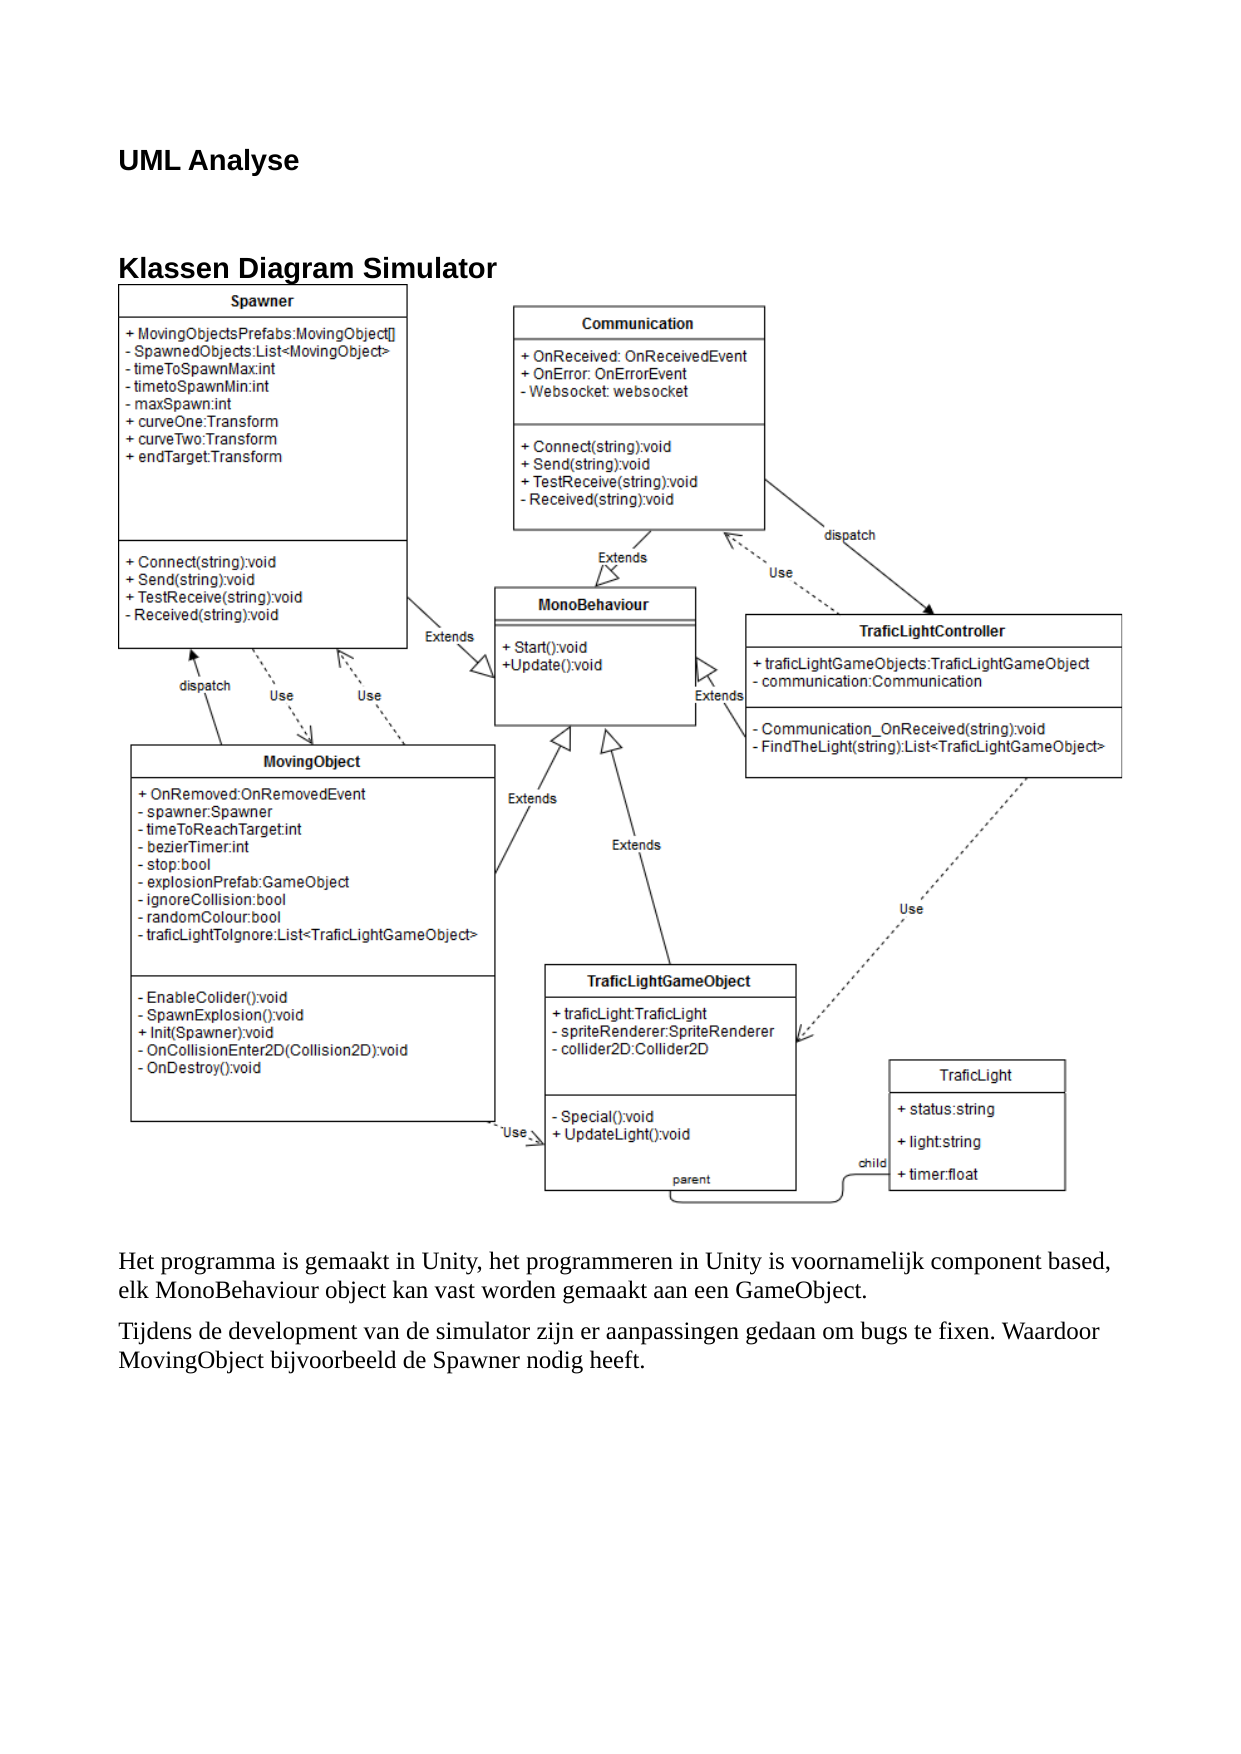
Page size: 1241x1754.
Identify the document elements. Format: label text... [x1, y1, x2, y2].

text Het programma is gemaakt in Unity, het programmeren in Unity is voornamelijk component based, elk MonoBehaviour object kan vast worden gemaakt aan een GameObject. [118, 1246, 1122, 1303]
subtitle UML Analyse [118, 143, 1122, 177]
text Tijdens de development van de simulator zijn er aanpassingen gedaan om bugs te fixen. Waardoor MovingObject bijvoorbeeld de Spawner nodig heeft. [118, 1316, 1122, 1373]
subtitle Klassen Diagram Simulator [118, 251, 1122, 284]
